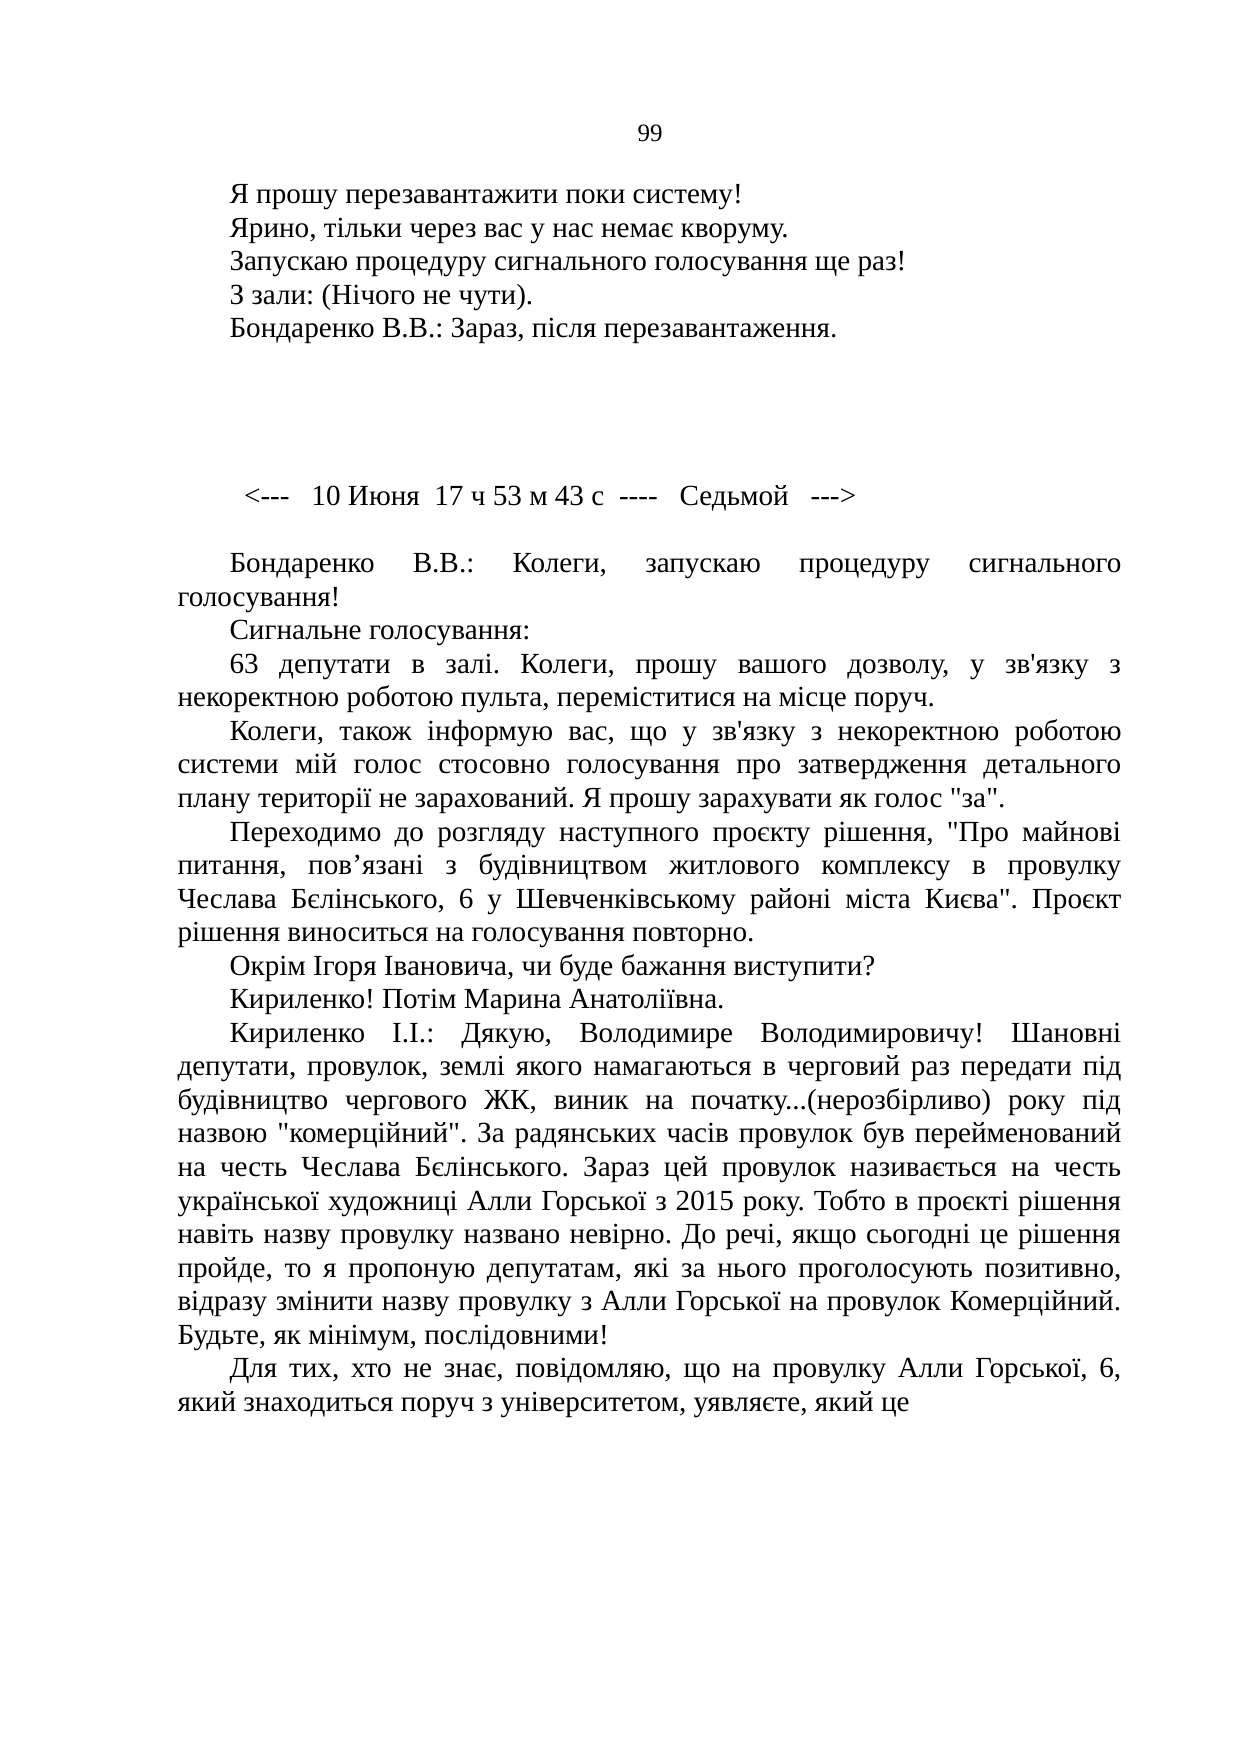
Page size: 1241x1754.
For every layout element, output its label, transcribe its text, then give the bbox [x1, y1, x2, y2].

text 63 депутати в залі. Колеги, прошу вашого дозволу, у зв'язку з некоректною роботою пульта, переміститися на місце поруч. [177, 646, 1122, 713]
text Ярино, тільки через вас у нас немає кворуму. [177, 210, 1122, 243]
text Кириленко І.І.: Дякую, Володимире Володимировичу! Шановні депутати, провулок, землі якого намагаються в черговий раз передати під будівництво чергового ЖК, виник на початку...(нерозбірливо) року під назвою "комерційний". За радянських часів провулок був перейменований на честь Чеслава Бєлінського. Зараз цей провулок називається на честь української художниці Алли Горської з 2015 року. Тобто в проєкті рішення навіть назву провулку названо невірно. До речі, якщо сьогодні це рішення пройде, то я пропоную депутатам, які за нього проголосують позитивно, відразу змінити назву провулку з Алли Горської на провулок Комерційний. Будьте, як мінімум, послідовними! [177, 1015, 1122, 1350]
text Я прошу перезавантажити поки систему! [177, 176, 1122, 210]
text З зали: (Нічого не чути). [177, 277, 1122, 311]
text Бондаренко В.В.: Колеги, запускаю процедуру сигнального голосування! [177, 545, 1122, 612]
text Сигнальне голосування: [177, 612, 1122, 646]
text Для тих, хто не знає, повідомляю, що на провулку Алли Горської, 6, який знаходиться поруч з університетом, уявляєте, який це [177, 1350, 1122, 1417]
text Колеги, також інформую вас, що у зв'язку з некоректною роботою системи мій голос стосовно голосування про затвердження детального плану території не зарахований. Я прошу зарахувати як голос "за". [177, 713, 1122, 814]
text Окрім Ігоря Івановича, чи буде бажання виступити? [177, 948, 1122, 981]
text Переходимо до розгляду наступного проєкту рішення, "Про майнові питання, пов’язані з будівництвом житлового комплексу в провулку Чеслава Бєлінського, 6 у Шевченківському районі міста Києва". Проєкт рішення виноситься на голосування повторно. [177, 814, 1122, 948]
text Кириленко! Потім Марина Анатоліївна. [177, 981, 1122, 1015]
text <--- 10 Июня 17 ч 53 м 43 с ---- Седьмой ---> [177, 478, 1122, 512]
text Запускаю процедуру сигнального голосування ще раз! [177, 243, 1122, 277]
text Бондаренко В.В.: Зараз, після перезавантаження. [177, 311, 1122, 344]
